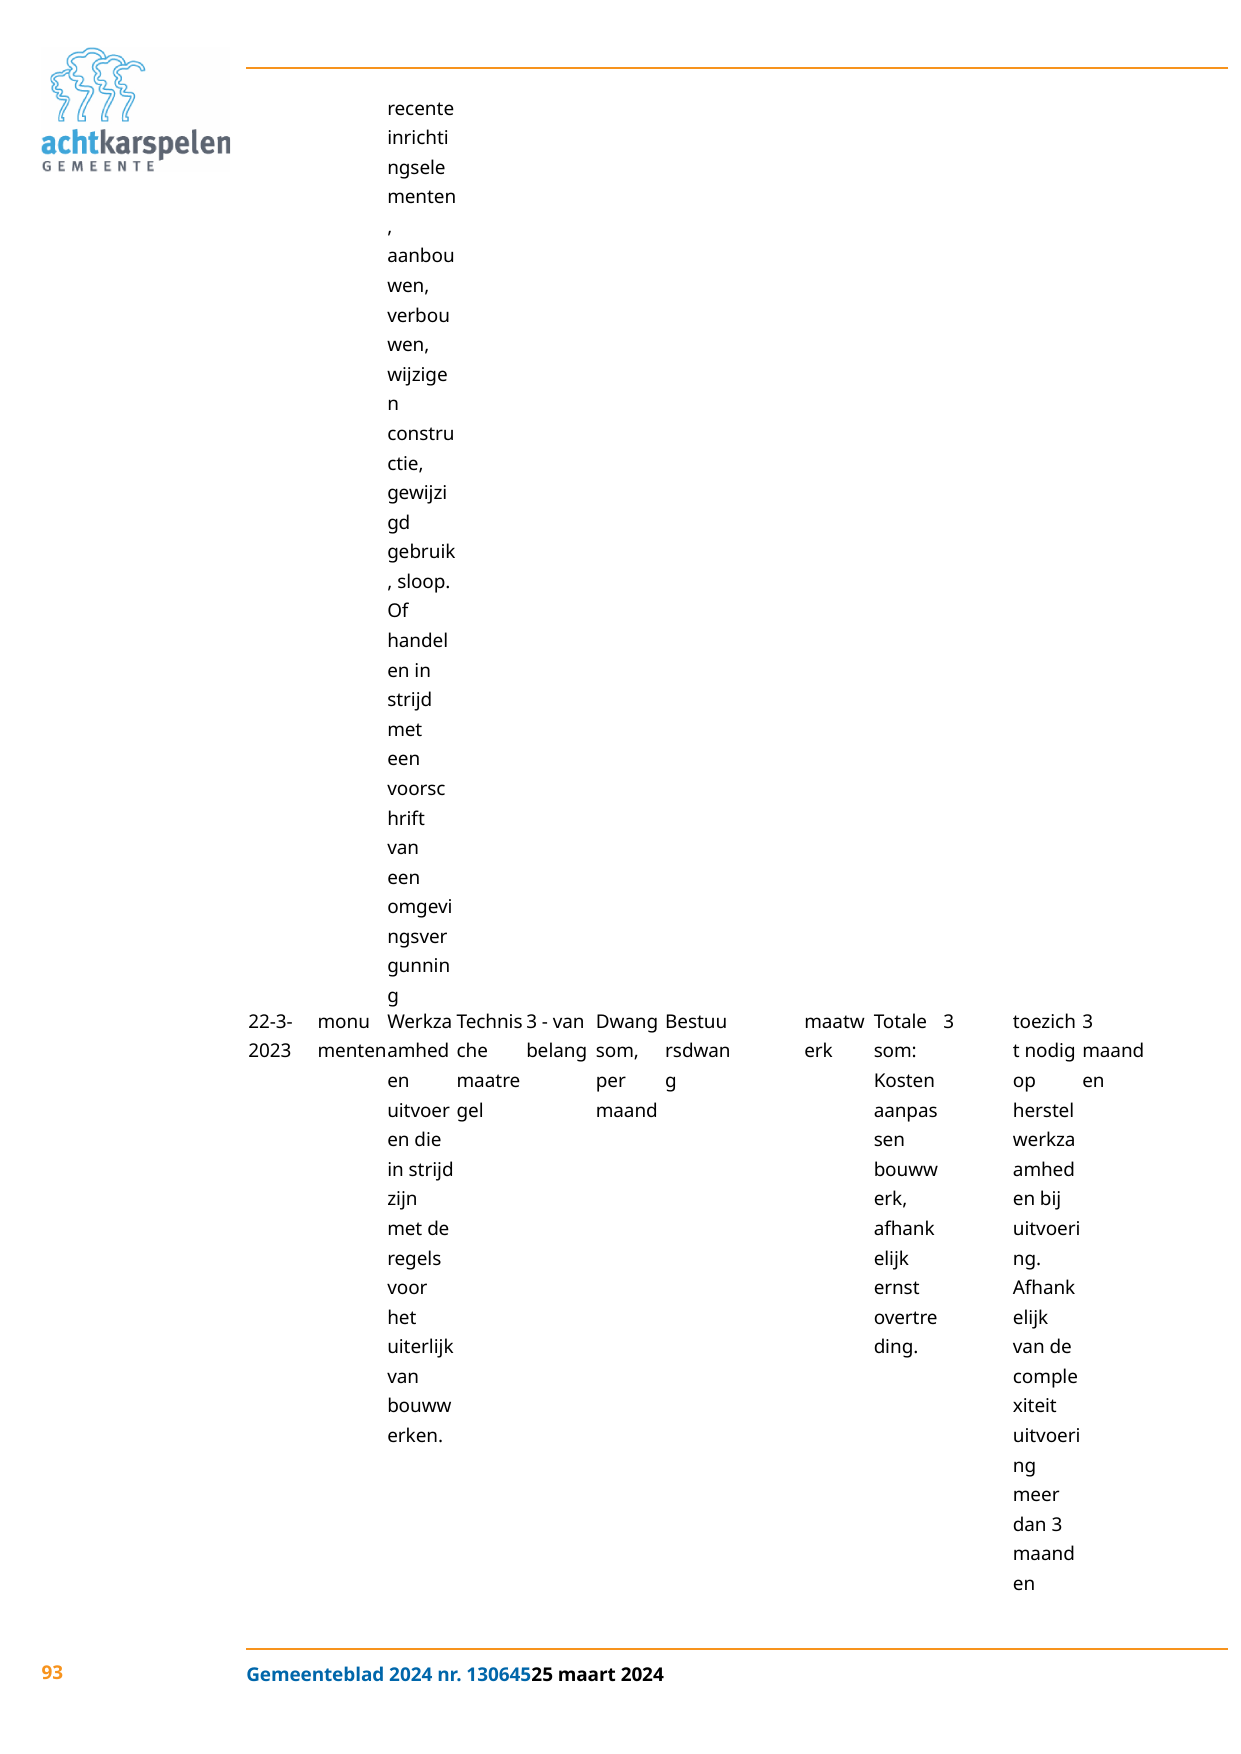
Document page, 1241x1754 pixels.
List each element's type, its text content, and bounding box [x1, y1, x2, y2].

table_cell [596, 95, 665, 1008]
table_cell [526, 95, 596, 1008]
table_cell Technische maatregel [456, 1008, 526, 1596]
table_cell 22-3-2023 [248, 1008, 317, 1596]
table_cell [665, 95, 734, 1008]
table_cell 3 [943, 1008, 1013, 1596]
table_cell Dwangsom, per maand [596, 1008, 665, 1596]
table_cell [248, 95, 317, 1008]
table_cell 3 - van belang [526, 1008, 596, 1596]
table_cell Bestuursdwang [665, 1008, 734, 1596]
table_cell [456, 95, 526, 1008]
table_cell [943, 95, 1013, 1008]
table_cell Totale som: Kosten aanpassen bouwwerk, afhankelijk ernst overtreding. [874, 1008, 943, 1596]
table_cell [1082, 95, 1152, 1008]
table_cell toezicht nodig op herstelwerkzaamheden bij uitvoering. Afhankelijk van de complexiteit uitvoering meer dan 3 maanden [1013, 1008, 1082, 1596]
table_cell 3 maanden [1082, 1008, 1152, 1596]
table_cell [318, 95, 387, 1008]
table_cell [1013, 95, 1082, 1008]
table_cell Werkzaamheden uitvoeren die in strijd zijn met de regels voor het uiterlijk van bouwwerken. [387, 1008, 456, 1596]
table_cell maatwerk [804, 1008, 873, 1596]
picture [41, 47, 231, 172]
table_cell [804, 95, 873, 1008]
table_cell recente inrichtingselementen, aanbouwen, verbouwen, wijzigen constructie, gewijzigd gebruik, sloop. Of handelen in strijd met een voorschrift van een omgevingsvergunning [387, 95, 456, 1008]
table_cell [735, 1008, 804, 1596]
table_cell [735, 95, 804, 1008]
table_cell [874, 95, 943, 1008]
table_cell monumenten [318, 1008, 387, 1596]
